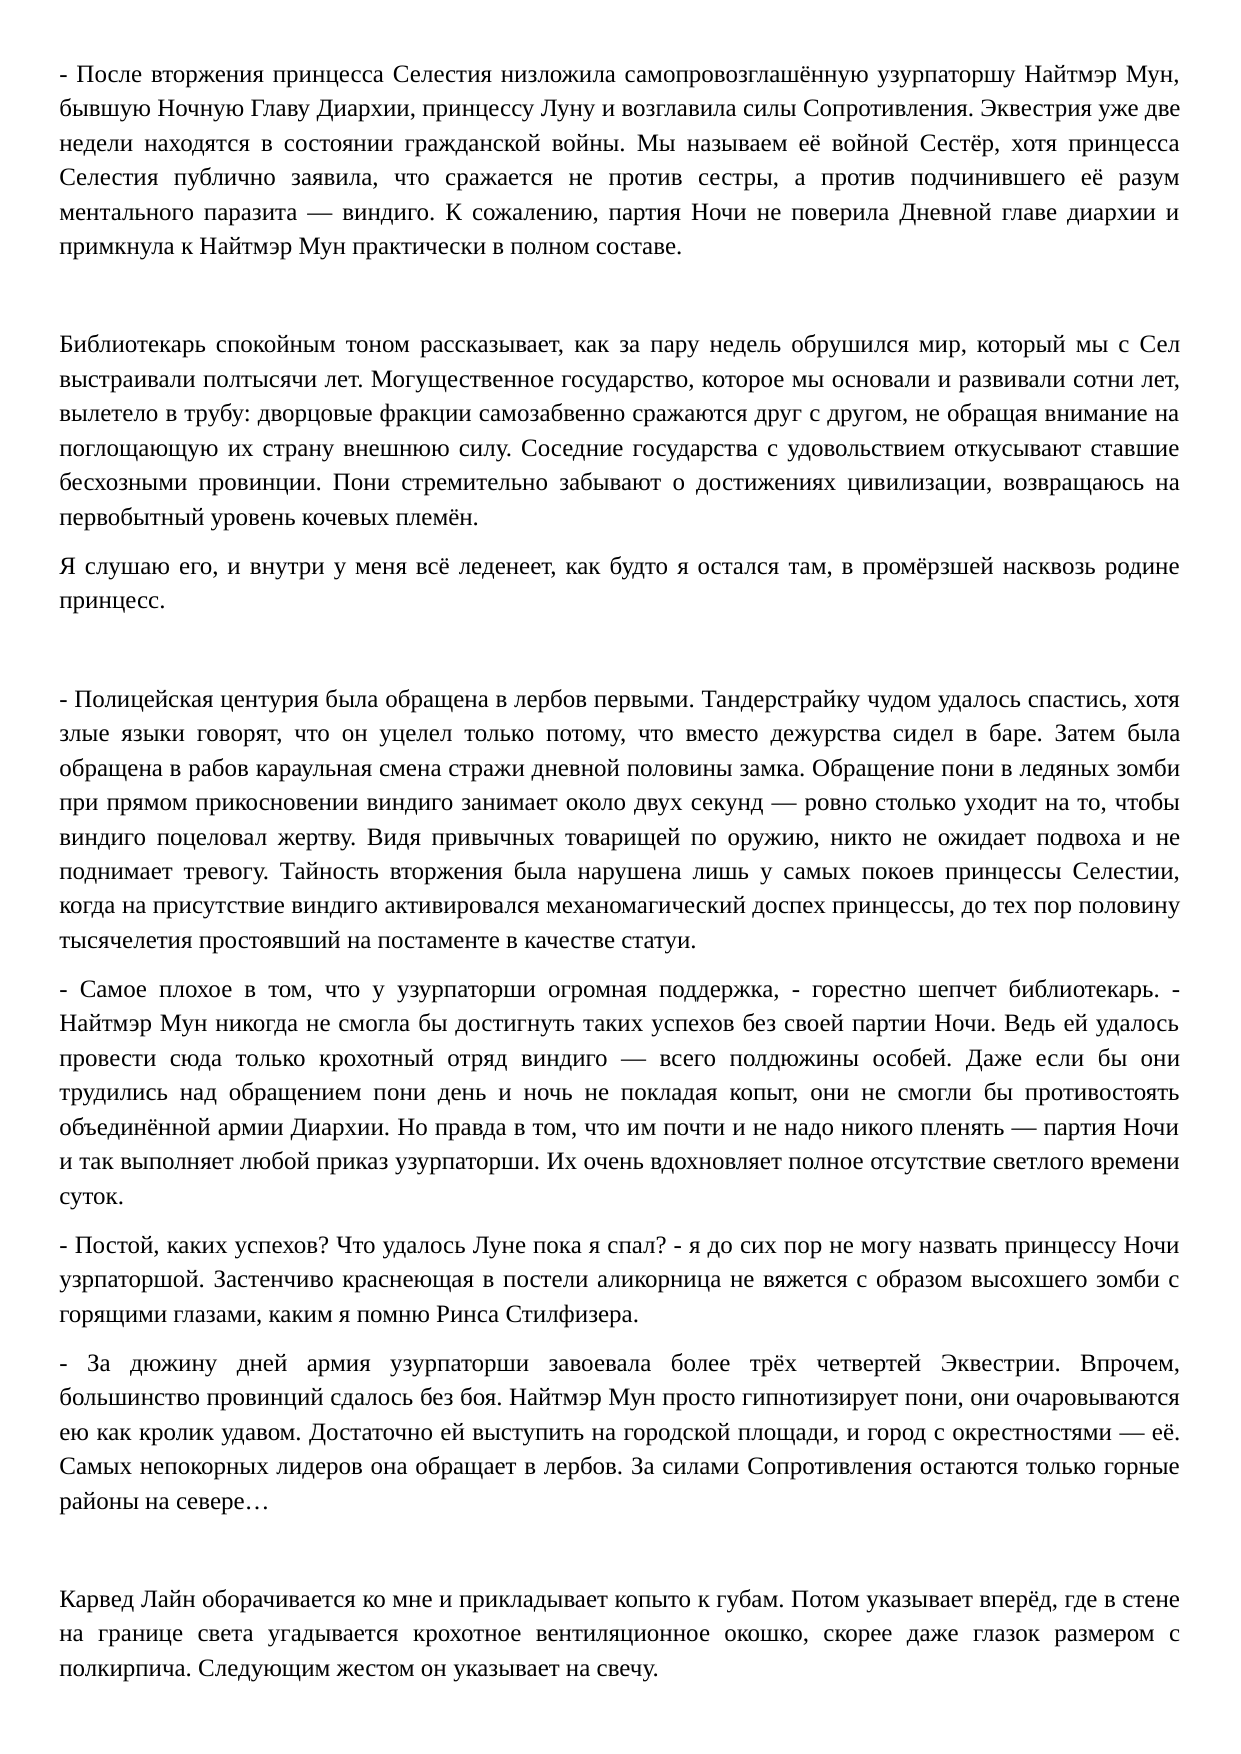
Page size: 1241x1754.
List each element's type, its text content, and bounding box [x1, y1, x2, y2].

text Библиотекарь спокойным тоном рассказывает, как за пару недель обрушился мир, который мы с Сел выстраивали полтысячи лет. Могущественное государство, которое мы основали и развивали сотни лет, вылетело в трубу: дворцовые фракции самозабвенно сражаются друг с другом, не обращая внимание на поглощающую их страну внешнюю силу. Соседние государства с удовольствием откусывают ставшие бесхозными провинции. Пони стремительно забывают о достижениях цивилизации, возвращаюсь на первобытный уровень кочевых племён. [59, 329, 1181, 531]
text - После вторжения принцесса Селестия низложила самопровозглашённую узурпаторшу Найтмэр Мун, бывшую Ночную Главу Диархии, принцессу Луну и возглавила силы Сопротивления. Эквестрия уже две недели находятся в состоянии гражданской войны. Мы называем её войной Сестёр, хотя принцесса Селестия публично заявила, что сражается не против сестры, а против подчинившего её разум ментального паразита — виндиго. К сожалению, партия Ночи не поверила Дневной главе диархии и примкнула к Найтмэр Мун практически в полном составе. [59, 59, 1181, 260]
text - За дюжину дней армия узурпаторши завоевала более трёх четвертей Эквестрии. Впрочем, большинство провинций сдалось без боя. Найтмэр Мун просто гипнотизирует пони, они очаровываются ею как кролик удавом. Достаточно ей выступить на городской площади, и город с окрестностями — её. Самых непокорных лидеров она обращает в лербов. За силами Сопротивления остаются только горные районы на севере… [59, 1348, 1181, 1515]
text - Самое плохое в том, что у узурпаторши огромная поддержка, - горестно шепчет библиотекарь. - Найтмэр Мун никогда не смогла бы достигнуть таких успехов без своей партии Ночи. Ведь ей удалось провести сюда только крохотный отряд виндиго — всего полдюжины особей. Даже если бы они трудились над обращением пони день и ночь не покладая копыт, они не смогли бы противостоять объединённой армии Диархии. Но правда в том, что им почти и не надо никого пленять — партия Ночи и так выполняет любой приказ узурпаторши. Их очень вдохновляет полное отсутствие светлого времени суток. [59, 974, 1181, 1210]
text - Полицейская центурия была обращена в лербов первыми. Тандерстрайку чудом удалось спастись, хотя злые языки говорят, что он уцелел только потому, что вместо дежурства сидел в баре. Затем была обращена в рабов караульная смена стражи дневной половины замка. Обращение пони в ледяных зомби при прямом прикосновении виндиго занимает около двух секунд — ровно столько уходит на то, чтобы виндиго поцеловал жертву. Видя привычных товарищей по оружию, никто не ожидает подвоха и не поднимает тревогу. Тайность вторжения была нарушена лишь у самых покоев принцессы Селестии, когда на присутствие виндиго активировался механомагический доспех принцессы, до тех пор половину тысячелетия простоявший на постаменте в качестве статуи. [59, 684, 1181, 954]
text Я слушаю его, и внутри у меня всё леденеет, как будто я остался там, в промёрзшей насквозь родине принцесс. [59, 551, 1181, 614]
text - Постой, каких успехов? Что удалось Луне пока я спал? - я до сих пор не могу назвать принцессу Ночи узрпаторшой. Застенчиво краснеющая в постели аликорница не вяжется с образом высохшего зомби с горящими глазами, каким я помню Ринса Стилфизера. [59, 1230, 1181, 1328]
text Карвед Лайн оборачивается ко мне и прикладывает копыто к губам. Потом указывает вперёд, где в стене на границе света угадывается крохотное вентиляционное окошко, скорее даже глазок размером с полкирпича. Следующим жестом он указывает на свечу. [59, 1584, 1181, 1682]
